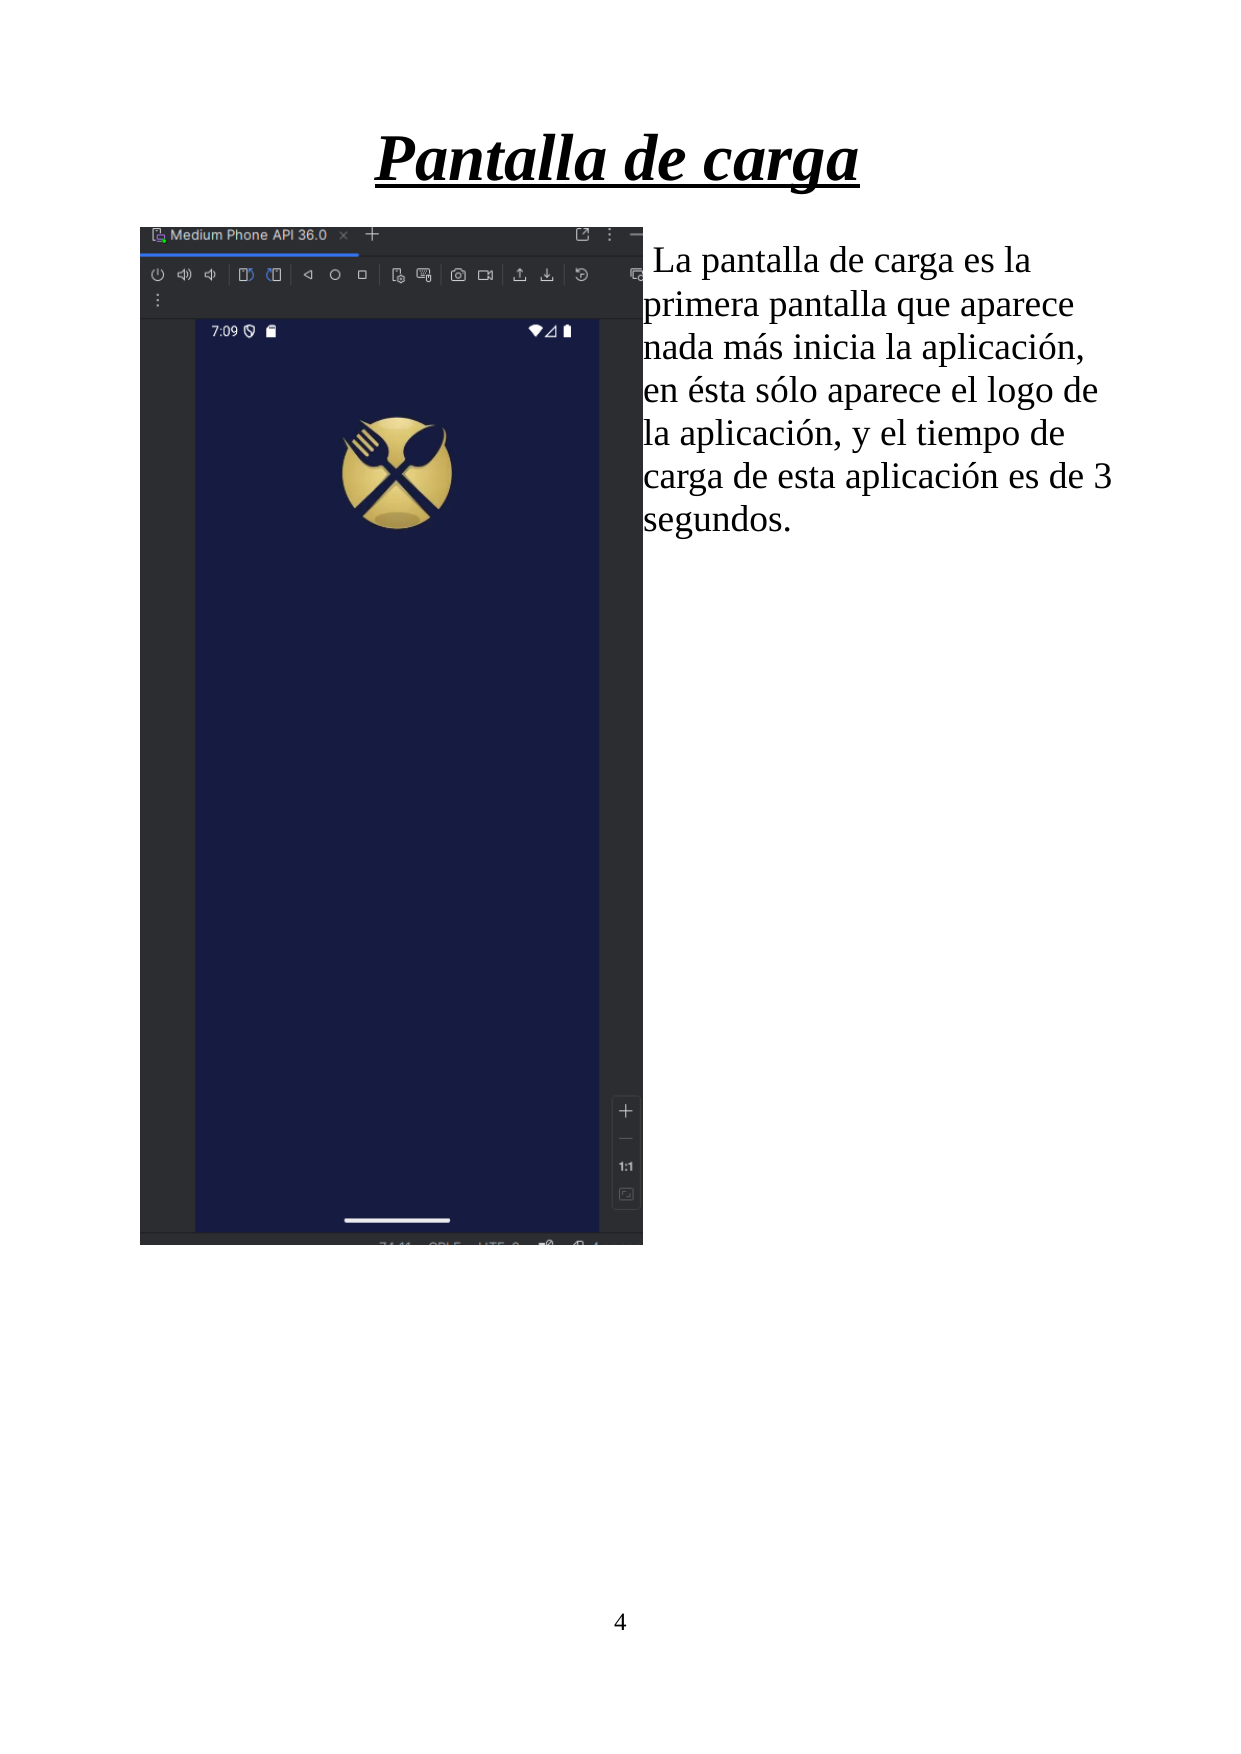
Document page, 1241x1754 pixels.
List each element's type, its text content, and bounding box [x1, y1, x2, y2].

text [118, 238, 140, 540]
text La pantalla de carga es la primera pantalla que aparece nada más inicia la aplicación, en ésta sólo aparece el logo de la aplicación, y el tiempo de carga de esta aplicación es de 3 segundos. [643, 238, 1122, 540]
picture [140, 227, 643, 1245]
text Pantalla de carga [118, 118, 1122, 195]
